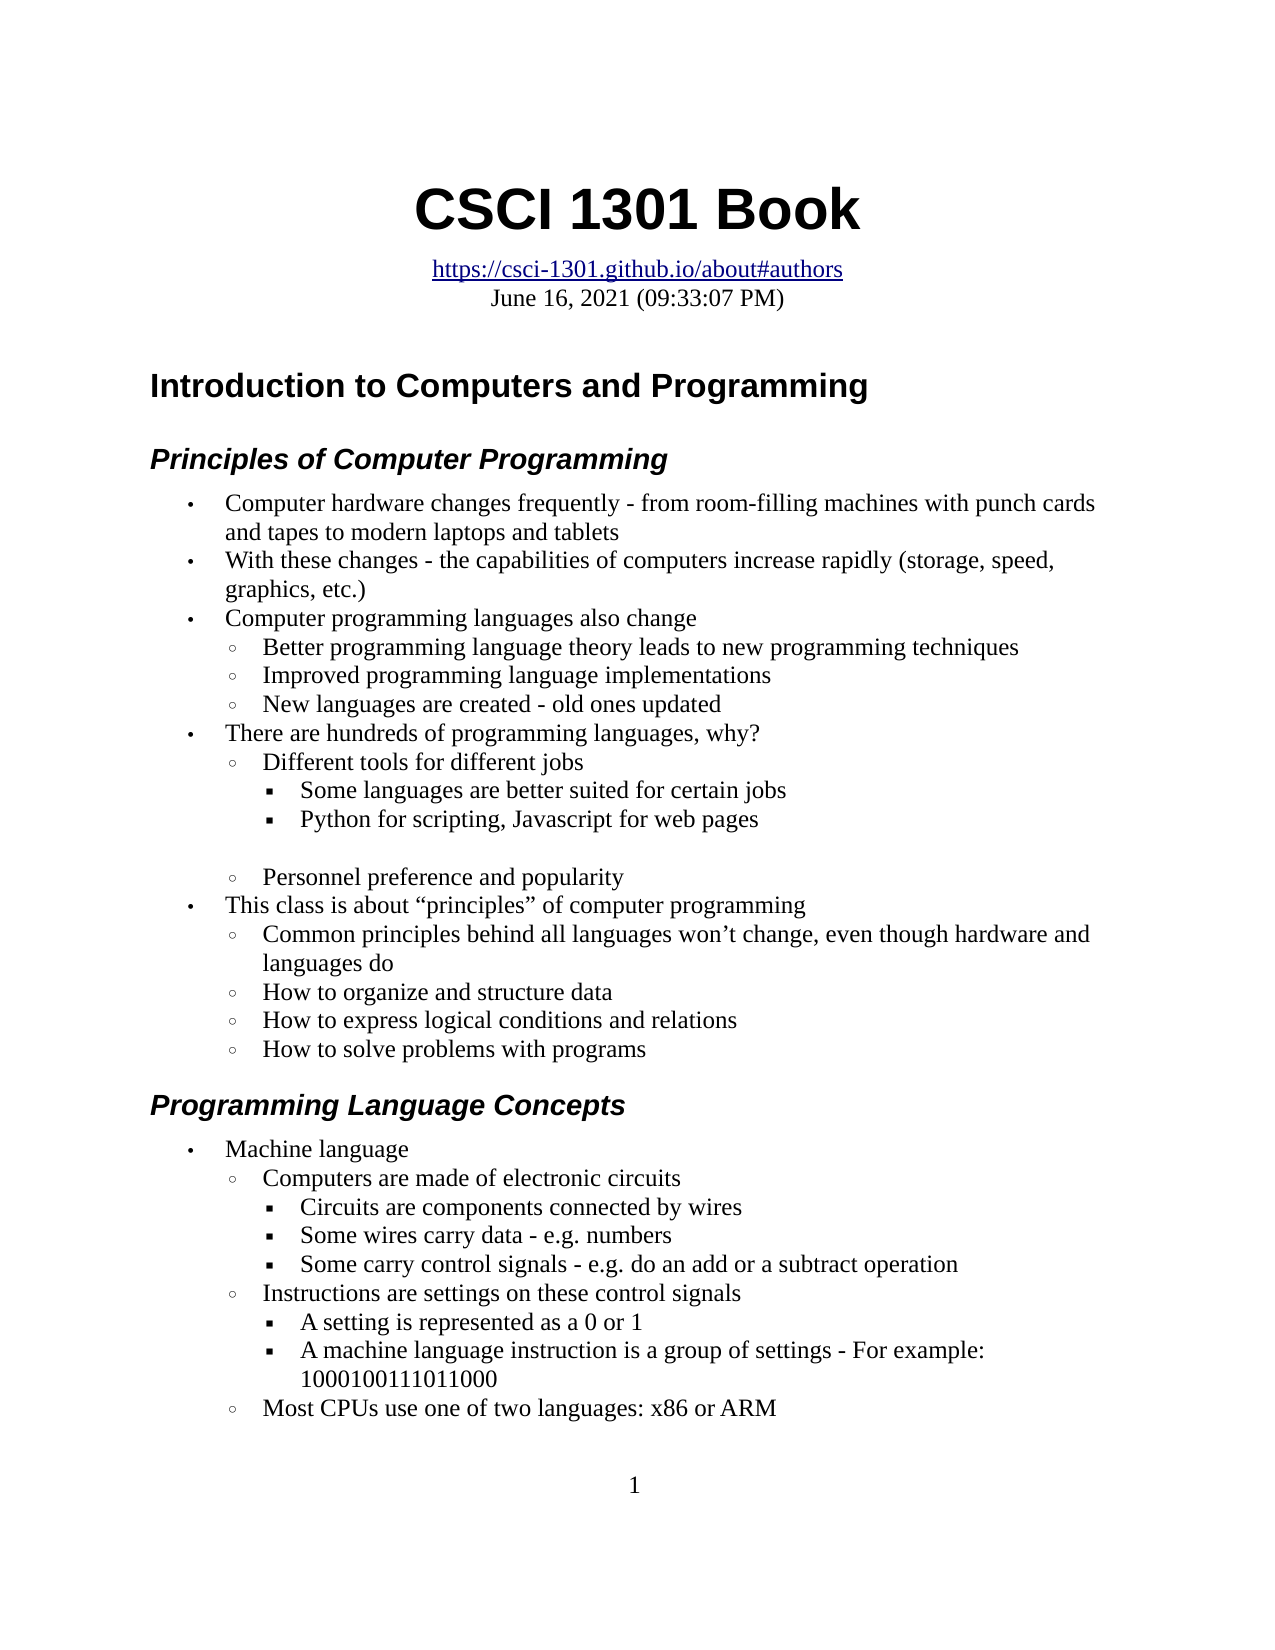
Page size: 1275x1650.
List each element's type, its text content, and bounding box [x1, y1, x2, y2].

list Improved programming language implementations [225, 661, 1125, 689]
list A setting is represented as a 0 or 1 [262, 1307, 1125, 1335]
subtitle Principles of Computer Programming [150, 442, 1125, 476]
list This class is about “principles” of computer programming [187, 891, 1125, 919]
list With these changes - the capabilities of computers increase rapidly (storage, speed, graphics, etc.) [187, 546, 1125, 603]
list A machine language instruction is a group of settings - For example: 1000100111011000 [262, 1335, 1125, 1393]
list Some languages are better suited for certain jobs [262, 776, 1125, 804]
list Circuits are components connected by wires [262, 1192, 1125, 1220]
subtitle Introduction to Computers and Programming [150, 366, 1125, 404]
list Machine language [187, 1134, 1125, 1163]
list New languages are created - old ones updated [225, 689, 1125, 718]
list Some carry control signals - e.g. do an add or a subtract operation [262, 1249, 1125, 1278]
list How to express logical conditions and relations [225, 1006, 1125, 1034]
list Better programming language theory leads to new programming techniques [225, 632, 1125, 661]
list Python for scripting, Javascript for web pages [262, 804, 1125, 862]
list There are hundreds of programming languages, why? [187, 718, 1125, 747]
list Computer hardware changes frequently - from room-filling machines with punch cards and tapes to modern laptops and tablets [187, 488, 1125, 546]
title CSCI 1301 Book [150, 175, 1125, 242]
list Common principles behind all languages won’t change, even though hardware and languages do [225, 919, 1125, 977]
list Most CPUs use one of two languages: x86 or ARM [225, 1393, 1125, 1422]
list Some wires carry data - e.g. numbers [262, 1220, 1125, 1249]
list Instructions are settings on these control signals [225, 1278, 1125, 1307]
list Computer programming languages also change [187, 603, 1125, 632]
list Different tools for different jobs [225, 747, 1125, 776]
list How to solve problems with programs [225, 1034, 1125, 1063]
list Personnel preference and popularity [225, 862, 1125, 891]
list How to organize and structure data [225, 977, 1125, 1006]
text June 16, 2021 (09:33:07 PM) [150, 283, 1125, 312]
list Computers are made of electronic circuits [225, 1163, 1125, 1192]
subtitle Programming Language Concepts [150, 1088, 1125, 1122]
text https://csci-1301.github.io/about#authors [150, 254, 1125, 283]
